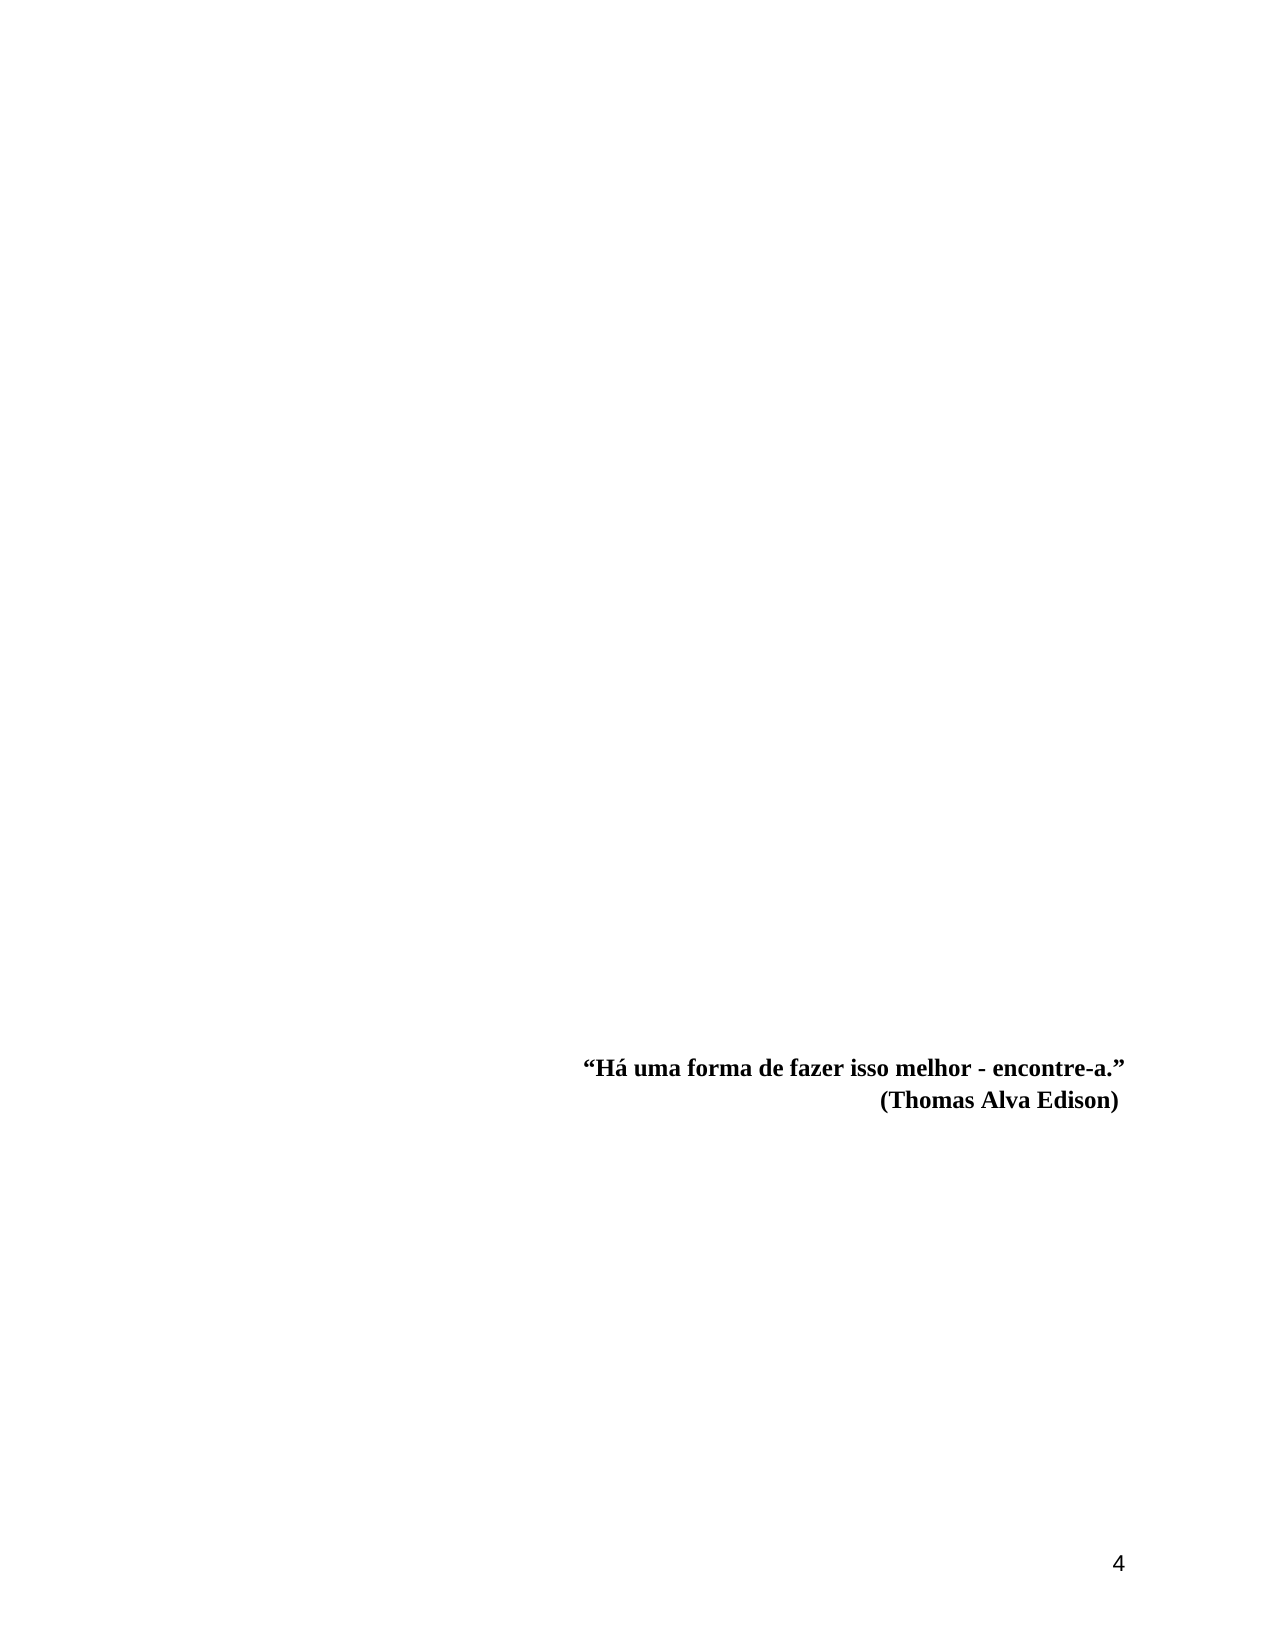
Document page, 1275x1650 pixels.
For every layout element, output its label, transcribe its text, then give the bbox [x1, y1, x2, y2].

text (Thomas Alva Edison) [150, 1086, 1125, 1114]
text “Há uma forma de fazer isso melhor - encontre-a.” [150, 1054, 1125, 1082]
